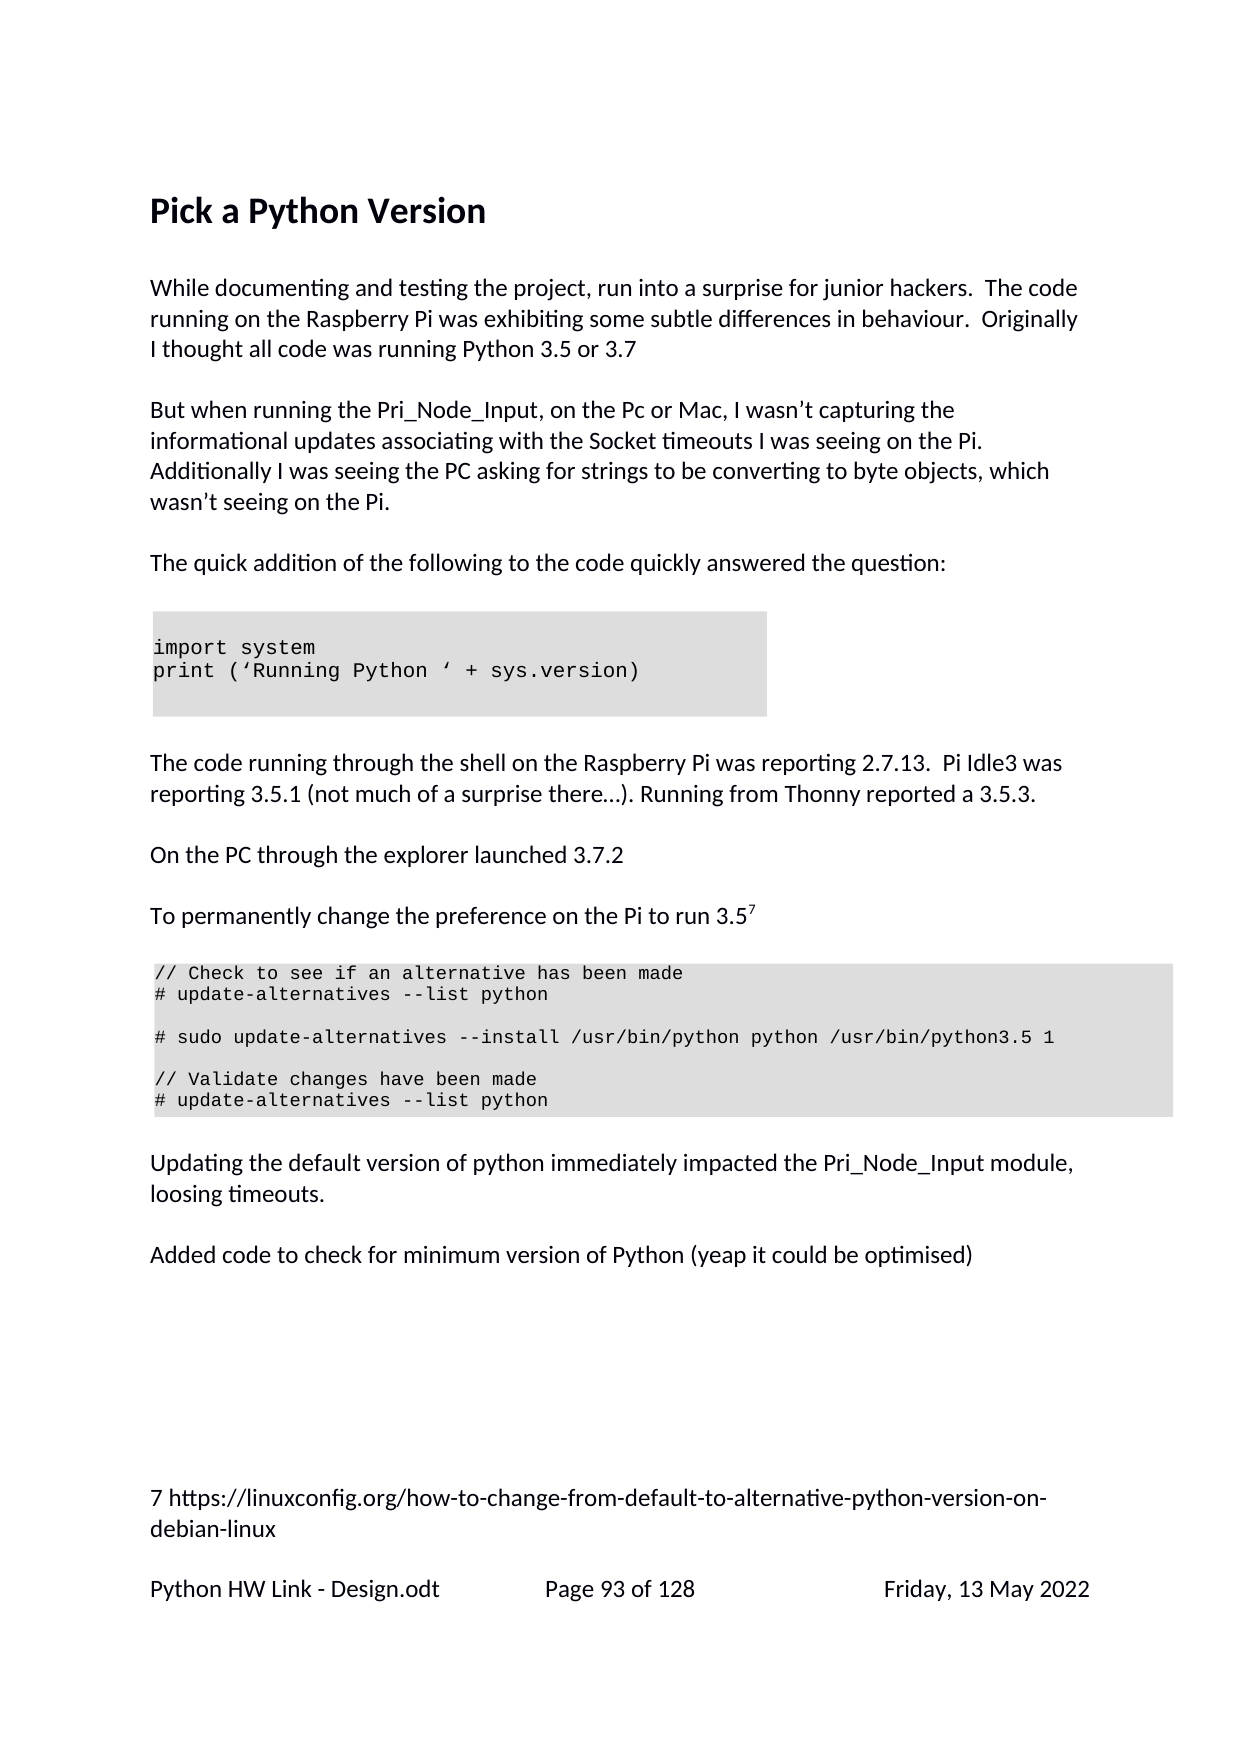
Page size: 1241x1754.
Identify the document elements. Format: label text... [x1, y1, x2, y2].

text The quick addition of the following to the code quickly answered the question: [150, 547, 1090, 577]
text Added code to check for minimum version of Python (yeap it could be optimised) [150, 1239, 1090, 1269]
text On the PC through the explorer launched 3.7.2 [150, 839, 1090, 869]
text While documenting and testing the project, run into a surprise for junior hackers. The code running on the Raspberry Pi was exhibiting some subtle differences in behaviour. Originally I thought all code was running Python 3.5 or 3.7 [150, 272, 1090, 364]
text The code running through the shell on the Raspberry Pi was reporting 2.7.13. Pi Idle3 was reporting 3.5.1 (not much of a surprise there…). Running from Thonny reported a 3.5.3. [150, 747, 1090, 808]
text To permanently change the preference on the Pi to run 3.5 [150, 900, 1090, 930]
subtitle Pick a Python Version [150, 187, 1090, 233]
text Updating the default version of python immediately impacted the Pri_Node_Input module, loosing timeouts. [150, 1147, 1090, 1208]
text But when running the Pri_Node_Input, on the Pc or Mac, I wasn’t capturing the informational updates associating with the Socket timeouts I was seeing on the Pi. Additionally I was seeing the PC asking for strings to be converting to byte objects, which wasn’t seeing on the Pi. [150, 394, 1090, 516]
text https://linuxconfig.org/how-to-change-from-default-to-alternative-python-version-on-debian-linux [150, 1482, 1090, 1543]
